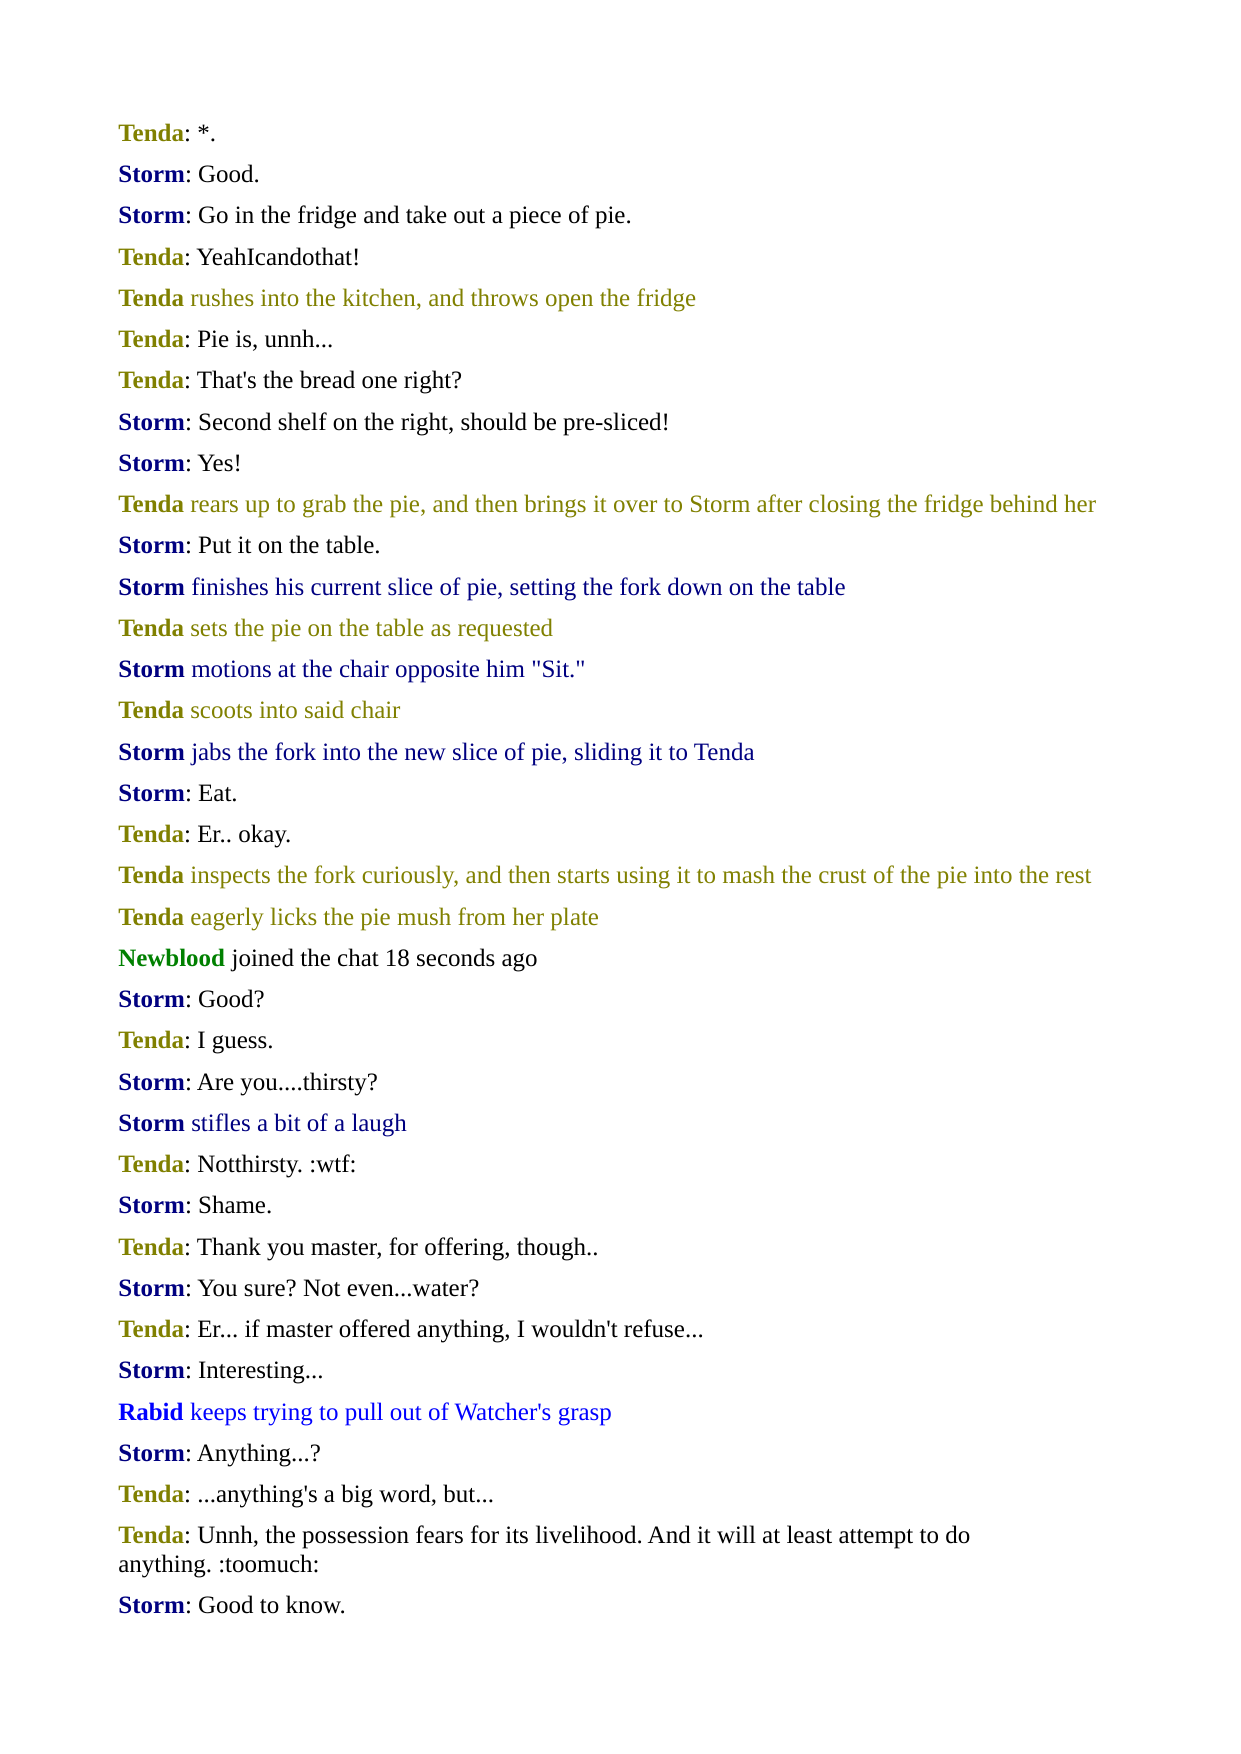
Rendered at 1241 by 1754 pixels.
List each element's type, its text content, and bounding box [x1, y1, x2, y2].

text Storm: Go in the fridge and take out a piece of pie. [118, 201, 1122, 229]
text Tenda: Er.. okay. [118, 819, 1122, 848]
text Storm finishes his current slice of pie, setting the fork down on the table [118, 572, 1122, 601]
text Tenda: Thank you master, for offering, though.. [118, 1232, 1122, 1261]
text Storm: Are you....thirsty? [118, 1067, 1122, 1096]
text Tenda: *. [118, 118, 1122, 147]
text Storm: Eat. [118, 778, 1122, 807]
text Tenda: Er... if master offered anything, I wouldn't refuse... [118, 1314, 1122, 1343]
text Storm: Second shelf on the right, should be pre-sliced! [118, 407, 1122, 436]
text Tenda: Notthirsty. :wtf: [118, 1149, 1122, 1178]
text Tenda scoots into said chair [118, 696, 1122, 724]
text Storm: Yes! [118, 448, 1122, 477]
text Tenda rushes into the kitchen, and throws open the fridge [118, 283, 1122, 312]
text Storm: Interesting... [118, 1356, 1122, 1384]
text Newblood joined the chat 18 seconds ago [118, 943, 1122, 972]
text Storm: Anything...? [118, 1438, 1122, 1467]
text Tenda: Unnh, the possession fears for its livelihood. And it will at least attempt to do anything. :toomuch: [118, 1521, 1122, 1578]
text Storm jabs the fork into the new slice of pie, sliding it to Tenda [118, 737, 1122, 766]
text Tenda: YeahIcandothat! [118, 242, 1122, 271]
text Storm: Good? [118, 984, 1122, 1013]
text Tenda: ...anything's a big word, but... [118, 1479, 1122, 1508]
text Storm: You sure? Not even...water? [118, 1273, 1122, 1302]
text Tenda rears up to grab the pie, and then brings it over to Storm after closing the fridge behind her [118, 489, 1122, 518]
text Storm: Good to know. [118, 1591, 1122, 1619]
text Tenda sets the pie on the table as requested [118, 613, 1122, 642]
text Storm motions at the chair opposite him "Sit." [118, 654, 1122, 683]
text Storm: Good. [118, 159, 1122, 188]
text Tenda: I guess. [118, 1026, 1122, 1054]
text Storm stifles a bit of a laugh [118, 1108, 1122, 1137]
text Rabid keeps trying to pull out of Watcher's grasp [118, 1397, 1122, 1426]
text Tenda: Pie is, unnh... [118, 324, 1122, 353]
text Tenda inspects the fork curiously, and then starts using it to mash the crust of the pie into the rest [118, 861, 1122, 889]
text Storm: Put it on the table. [118, 531, 1122, 559]
text Tenda: That's the bread one right? [118, 366, 1122, 394]
text Storm: Shame. [118, 1191, 1122, 1219]
text Tenda eagerly licks the pie mush from her plate [118, 902, 1122, 931]
